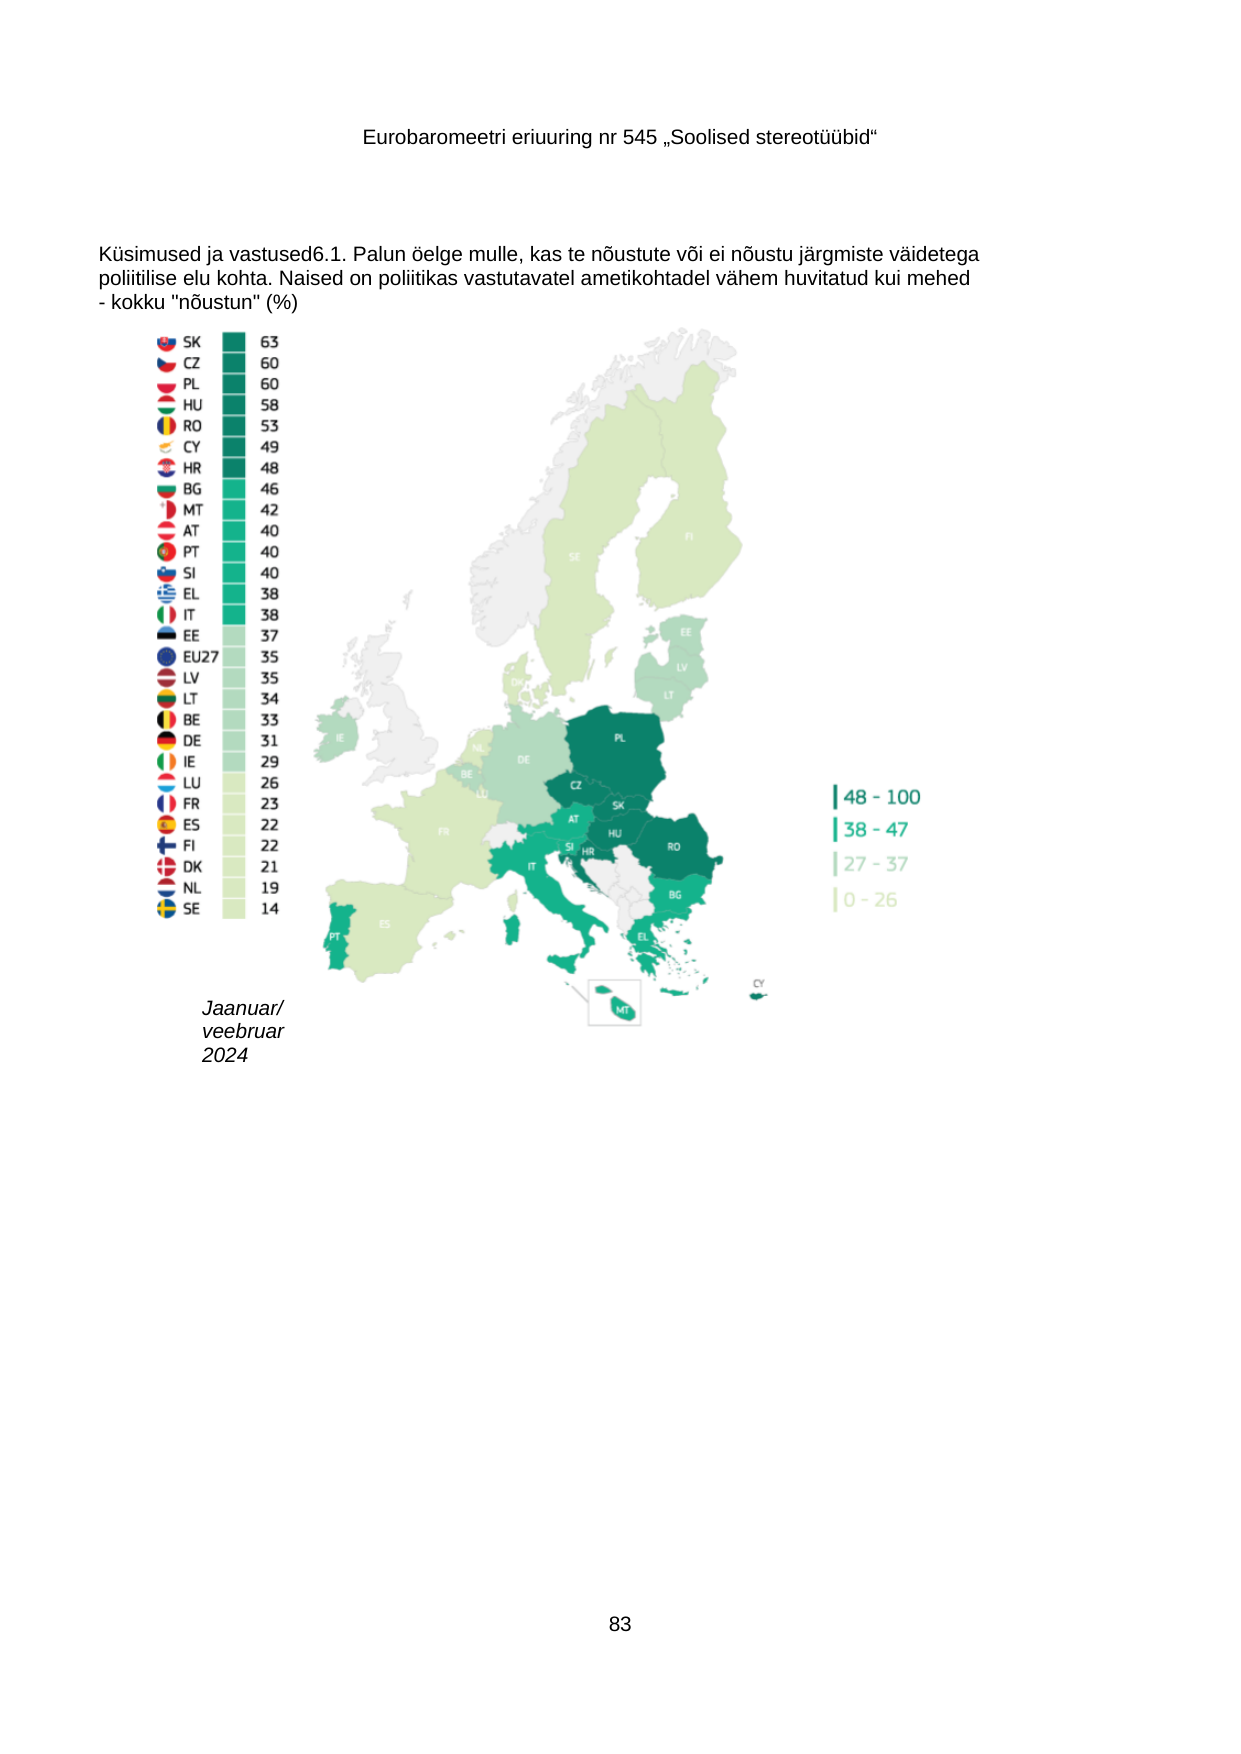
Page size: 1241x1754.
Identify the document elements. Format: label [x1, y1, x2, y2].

picture [145, 323, 930, 1029]
